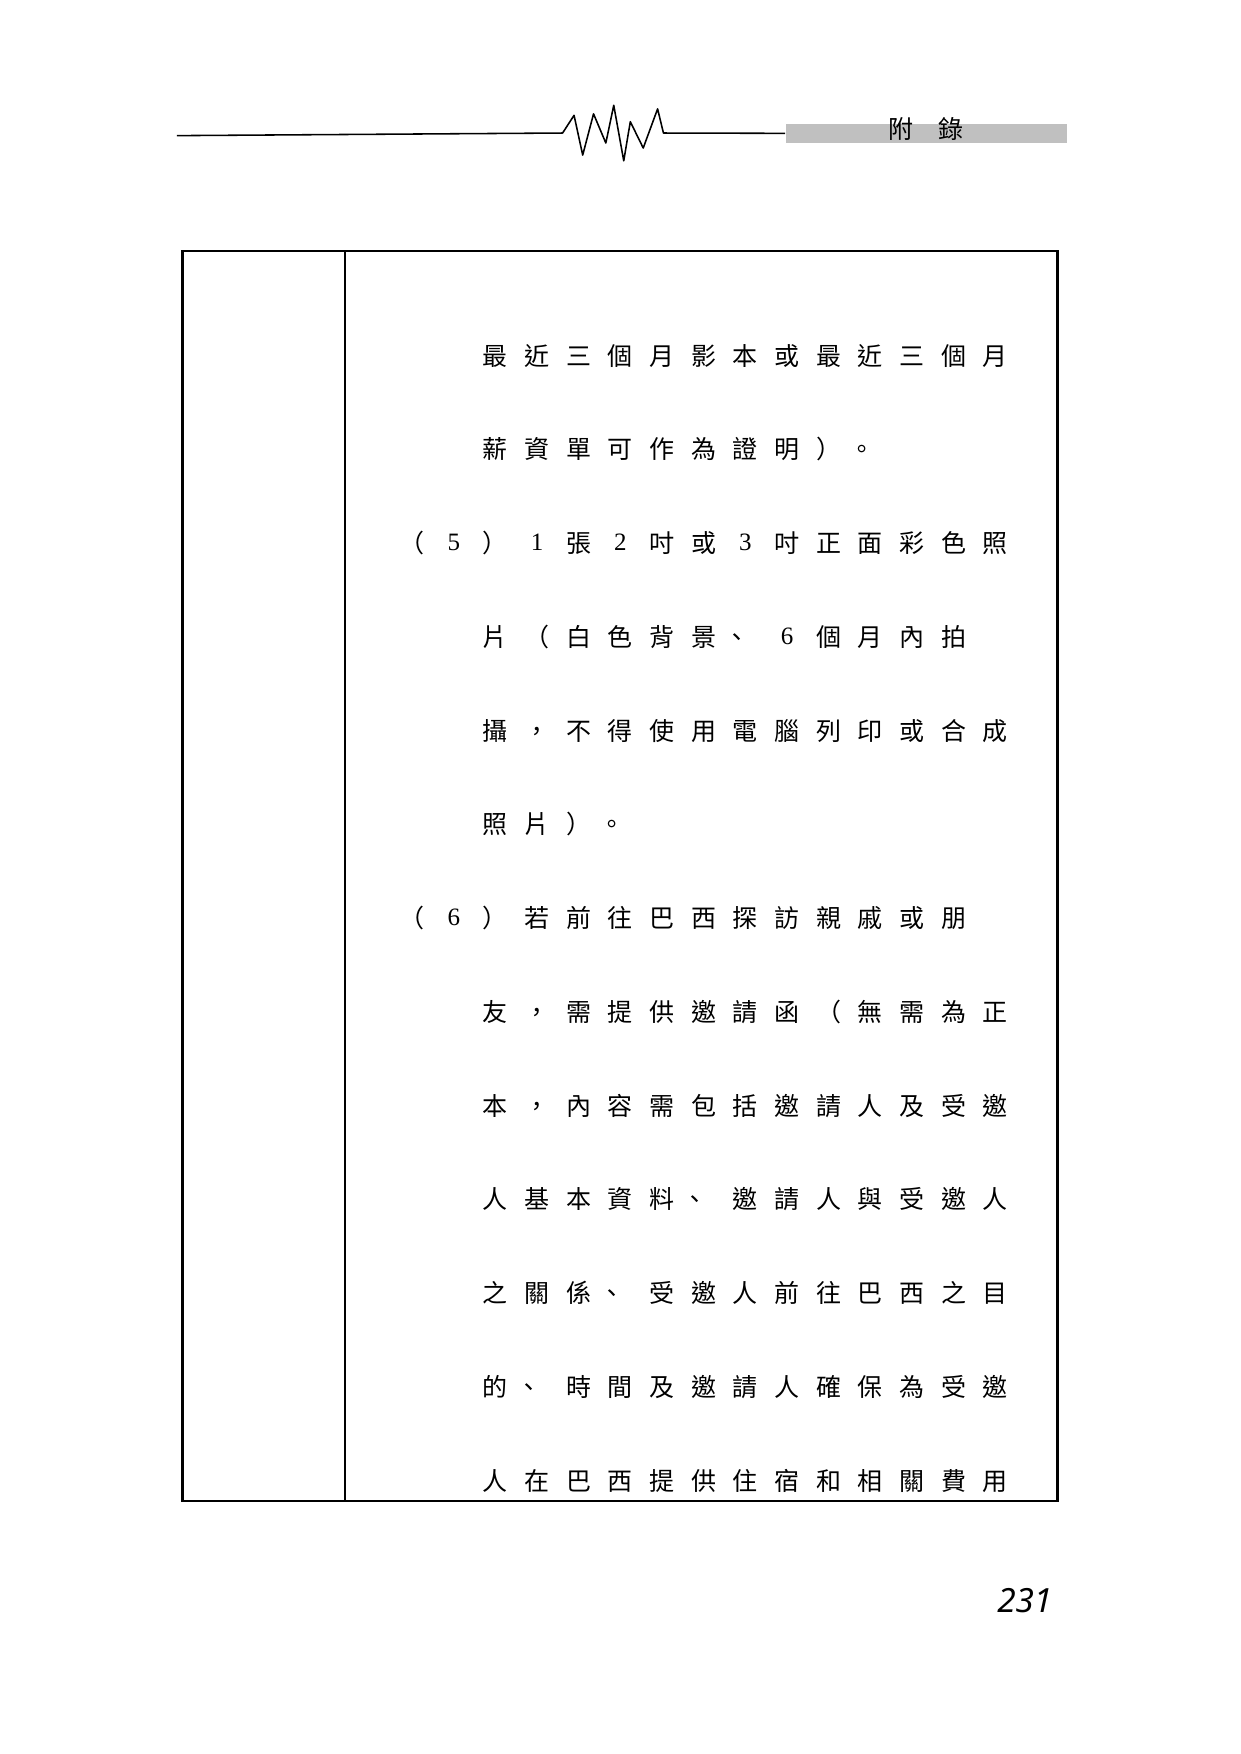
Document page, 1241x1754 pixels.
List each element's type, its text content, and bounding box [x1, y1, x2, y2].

table_cell [184, 252, 344, 1500]
table_cell 最近三個月影本或最近三個月薪資單可作為證明）。 （5）1張2吋或3吋正面彩色照片（白色背景、6個月內拍攝，不得使用電腦列印或合成照片）。 （6）若前往巴西探訪親戚或朋友，需提供邀請函（無需為正本，內容需包括邀請人及受邀人基本資料、邀請人與受邀人之關係、受邀人前往巴西之目的、時間及邀請人確保為受邀人在巴西提供住宿和相關費用 [346, 252, 1056, 1500]
